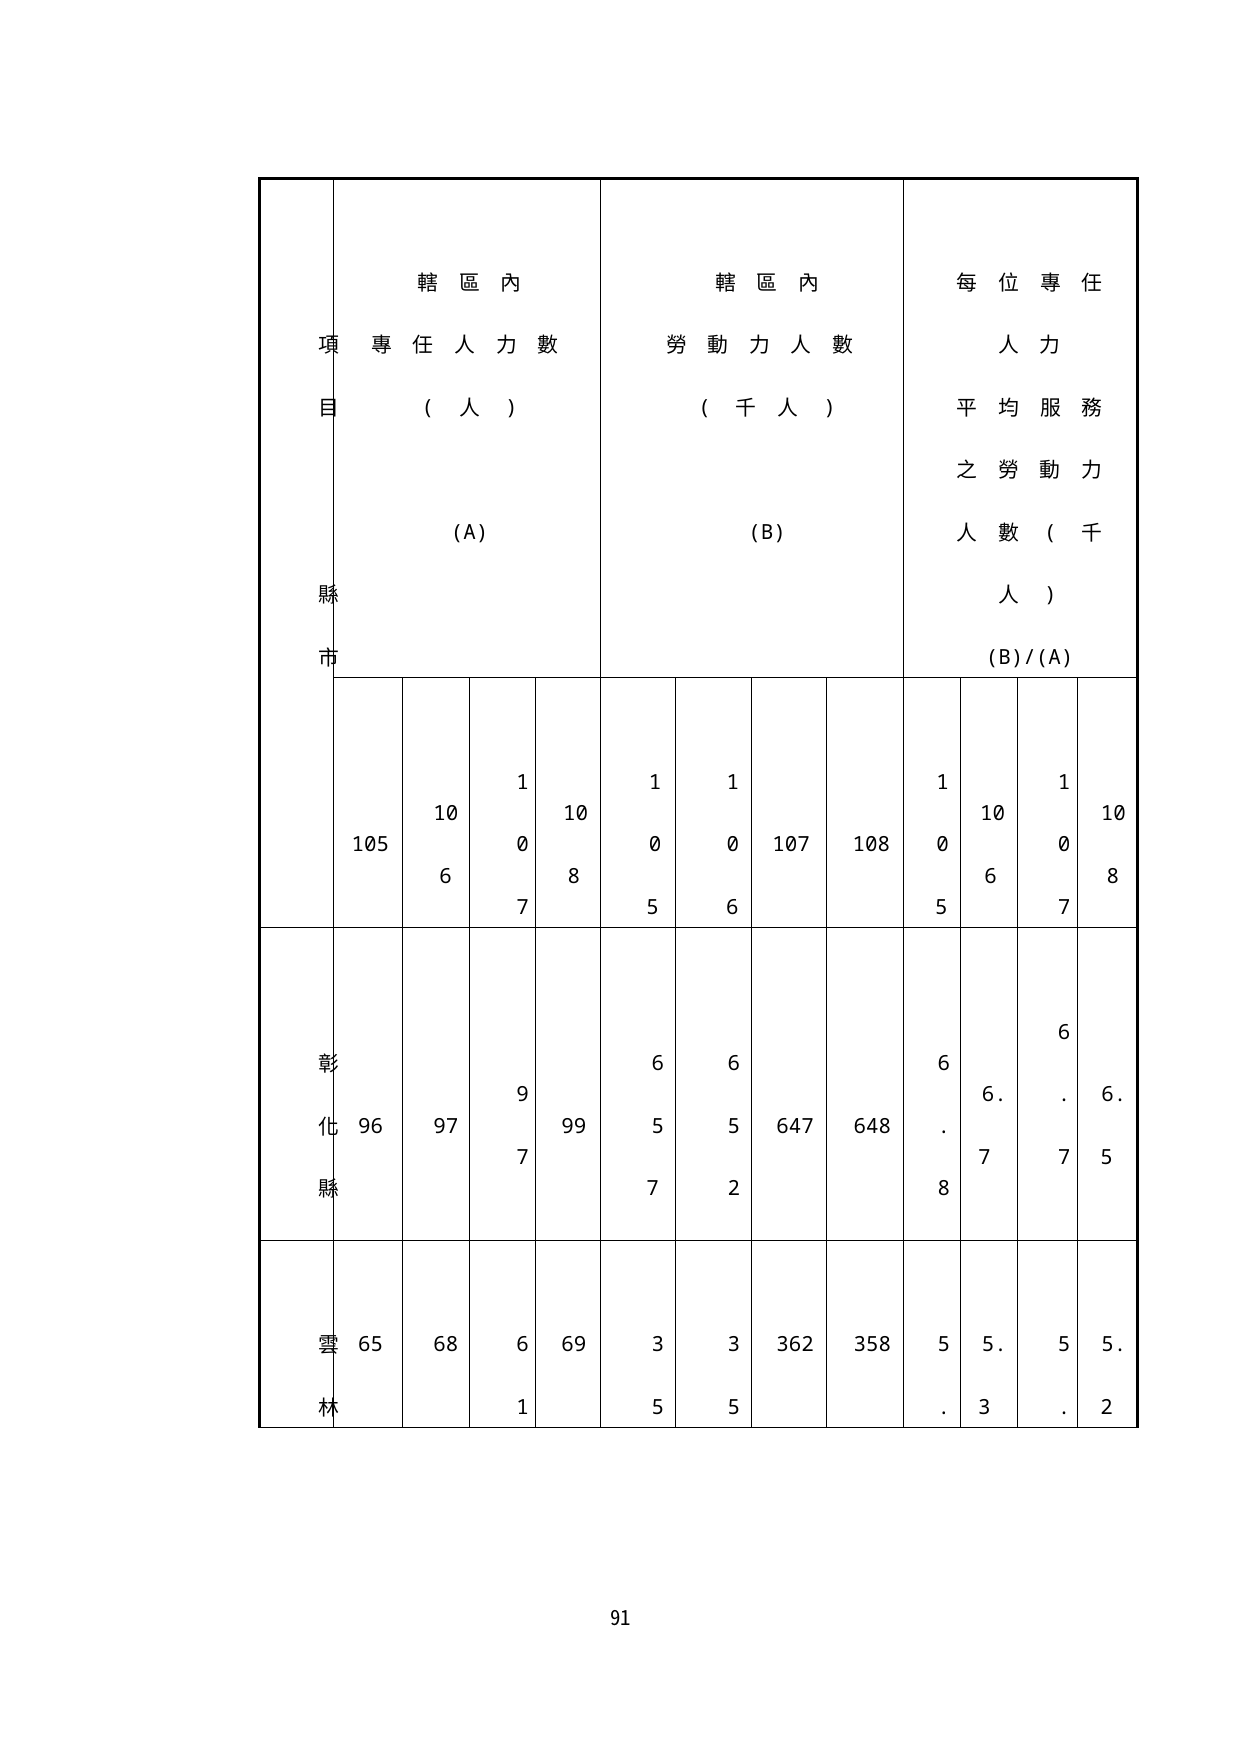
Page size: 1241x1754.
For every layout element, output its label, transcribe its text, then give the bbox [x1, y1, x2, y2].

table_cell 5.3 [961, 1241, 1017, 1427]
table_cell 105 [904, 678, 960, 927]
table_cell 358 [827, 1241, 903, 1427]
table_cell 96 [334, 928, 402, 1240]
table_cell 108 [827, 678, 903, 927]
table_cell 107 [470, 678, 535, 927]
table_cell 6.7 [1018, 928, 1077, 1240]
table_cell 彰化縣 [261, 928, 333, 1240]
table_cell 35 [676, 1241, 751, 1427]
table_cell 35 [601, 1241, 675, 1427]
table_cell 97 [470, 928, 535, 1240]
table_header 轄區內 勞動力人數(千人) (B) [601, 180, 903, 677]
table_cell 105 [334, 678, 402, 927]
table_cell 105 [601, 678, 675, 927]
table_cell 108 [536, 678, 600, 927]
table_header 項目 縣市 [261, 180, 333, 927]
table_cell 61 [470, 1241, 535, 1427]
table_cell 107 [1018, 678, 1077, 927]
table_cell 362 [752, 1241, 826, 1427]
table_header 每位專任人力 平均服務之勞動力 人數(千人) (B)/(A) [904, 180, 1136, 677]
table_cell 106 [403, 678, 469, 927]
table_header 轄區內 專任人力數(人) (A) [334, 180, 600, 677]
table_cell 6.7 [961, 928, 1017, 1240]
table_cell 106 [676, 678, 751, 927]
table_cell 5. [904, 1241, 960, 1427]
table_cell 6.8 [904, 928, 960, 1240]
table_cell 108 [1078, 678, 1136, 927]
table_cell 107 [752, 678, 826, 927]
table_cell 69 [536, 1241, 600, 1427]
table_cell 647 [752, 928, 826, 1240]
table_cell 106 [961, 678, 1017, 927]
table_cell 68 [403, 1241, 469, 1427]
table_cell 5. [1018, 1241, 1077, 1427]
table_cell 99 [536, 928, 600, 1240]
table_cell 5.2 [1078, 1241, 1136, 1427]
table_cell 657 [601, 928, 675, 1240]
table_cell 65 [334, 1241, 402, 1427]
table_cell 648 [827, 928, 903, 1240]
table_cell 652 [676, 928, 751, 1240]
table_cell 雲林縣 [261, 1241, 333, 1427]
table_cell 97 [403, 928, 469, 1240]
table_cell 6.5 [1078, 928, 1136, 1240]
